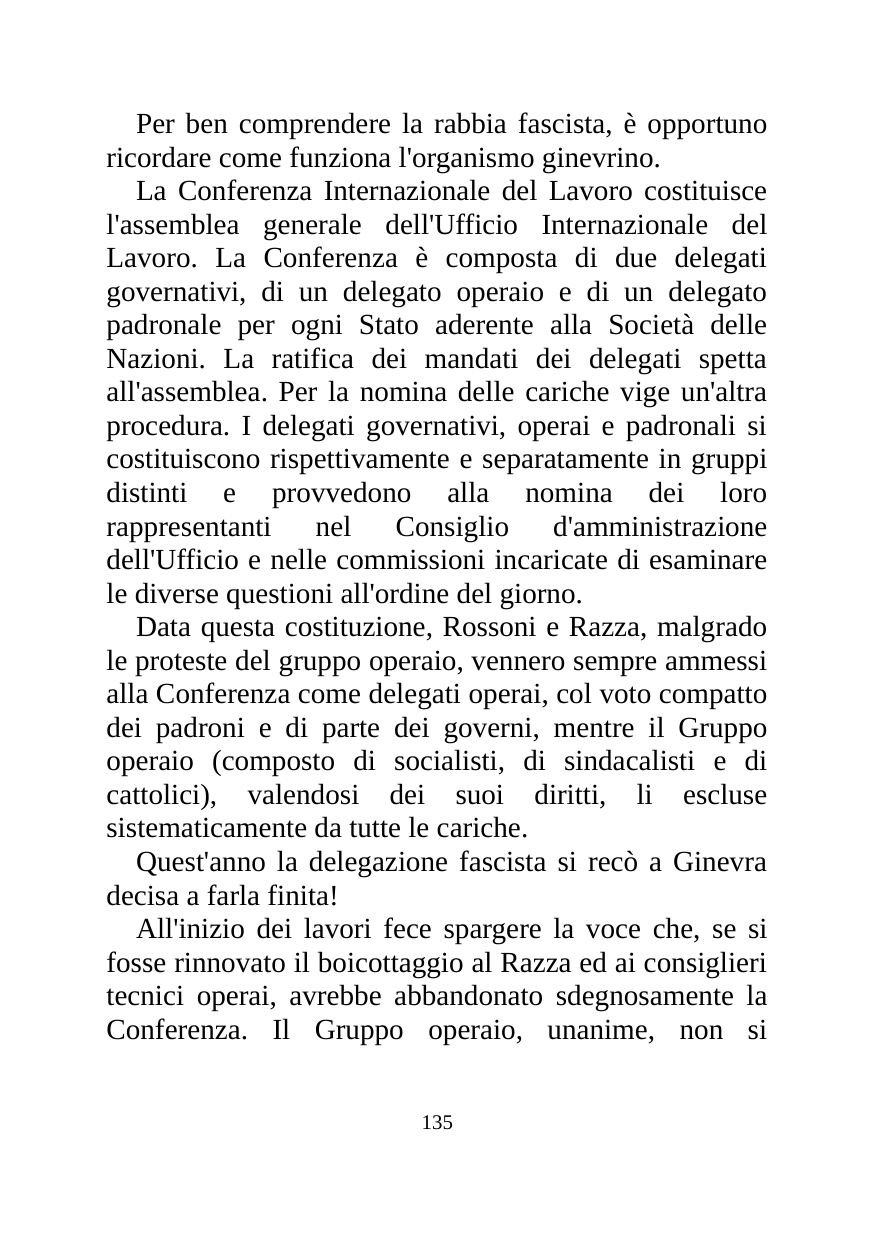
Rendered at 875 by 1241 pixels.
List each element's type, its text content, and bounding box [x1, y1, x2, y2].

text Quest'anno la delegazione fascista si recò a Ginevra decisa a farla finita! [106, 844, 768, 911]
text All'inizio dei lavori fece spargere la voce che, se si fosse rinnovato il boicottaggio al Razza ed ai consiglieri tecnici operai, avrebbe abbandonato sdegnosamente la Conferenza. Il Gruppo operaio, unanime, non si [106, 911, 768, 1045]
text Per ben comprendere la rabbia fascista, è opportuno ricordare come funziona l'organismo ginevrino. [106, 106, 768, 173]
text Data questa costituzione, Rossoni e Razza, malgrado le proteste del gruppo operaio, vennero sempre ammessi alla Conferenza come delegati operai, col voto compatto dei padroni e di parte dei governi, mentre il Gruppo operaio (composto di socialisti, di sindacalisti e di cattolici), valendosi dei suoi diritti, li escluse sistematicamente da tutte le cariche. [106, 609, 768, 844]
text La Conferenza Internazionale del Lavoro costituisce l'assemblea generale dell'Ufficio Internazionale del Lavoro. La Conferenza è composta di due delegati governativi, di un delegato operaio e di un delegato padronale per ogni Stato aderente alla Società delle Nazioni. La ratifica dei mandati dei delegati spetta all'assemblea. Per la nomina delle cariche vige un'altra procedura. I delegati governativi, operai e padronali si costituiscono rispettivamente e separatamente in gruppi distinti e provvedono alla nomina dei loro rappresentanti nel Consiglio d'amministrazione dell'Ufficio e nelle commissioni incaricate di esaminare le diverse questioni all'ordine del giorno. [106, 173, 768, 609]
